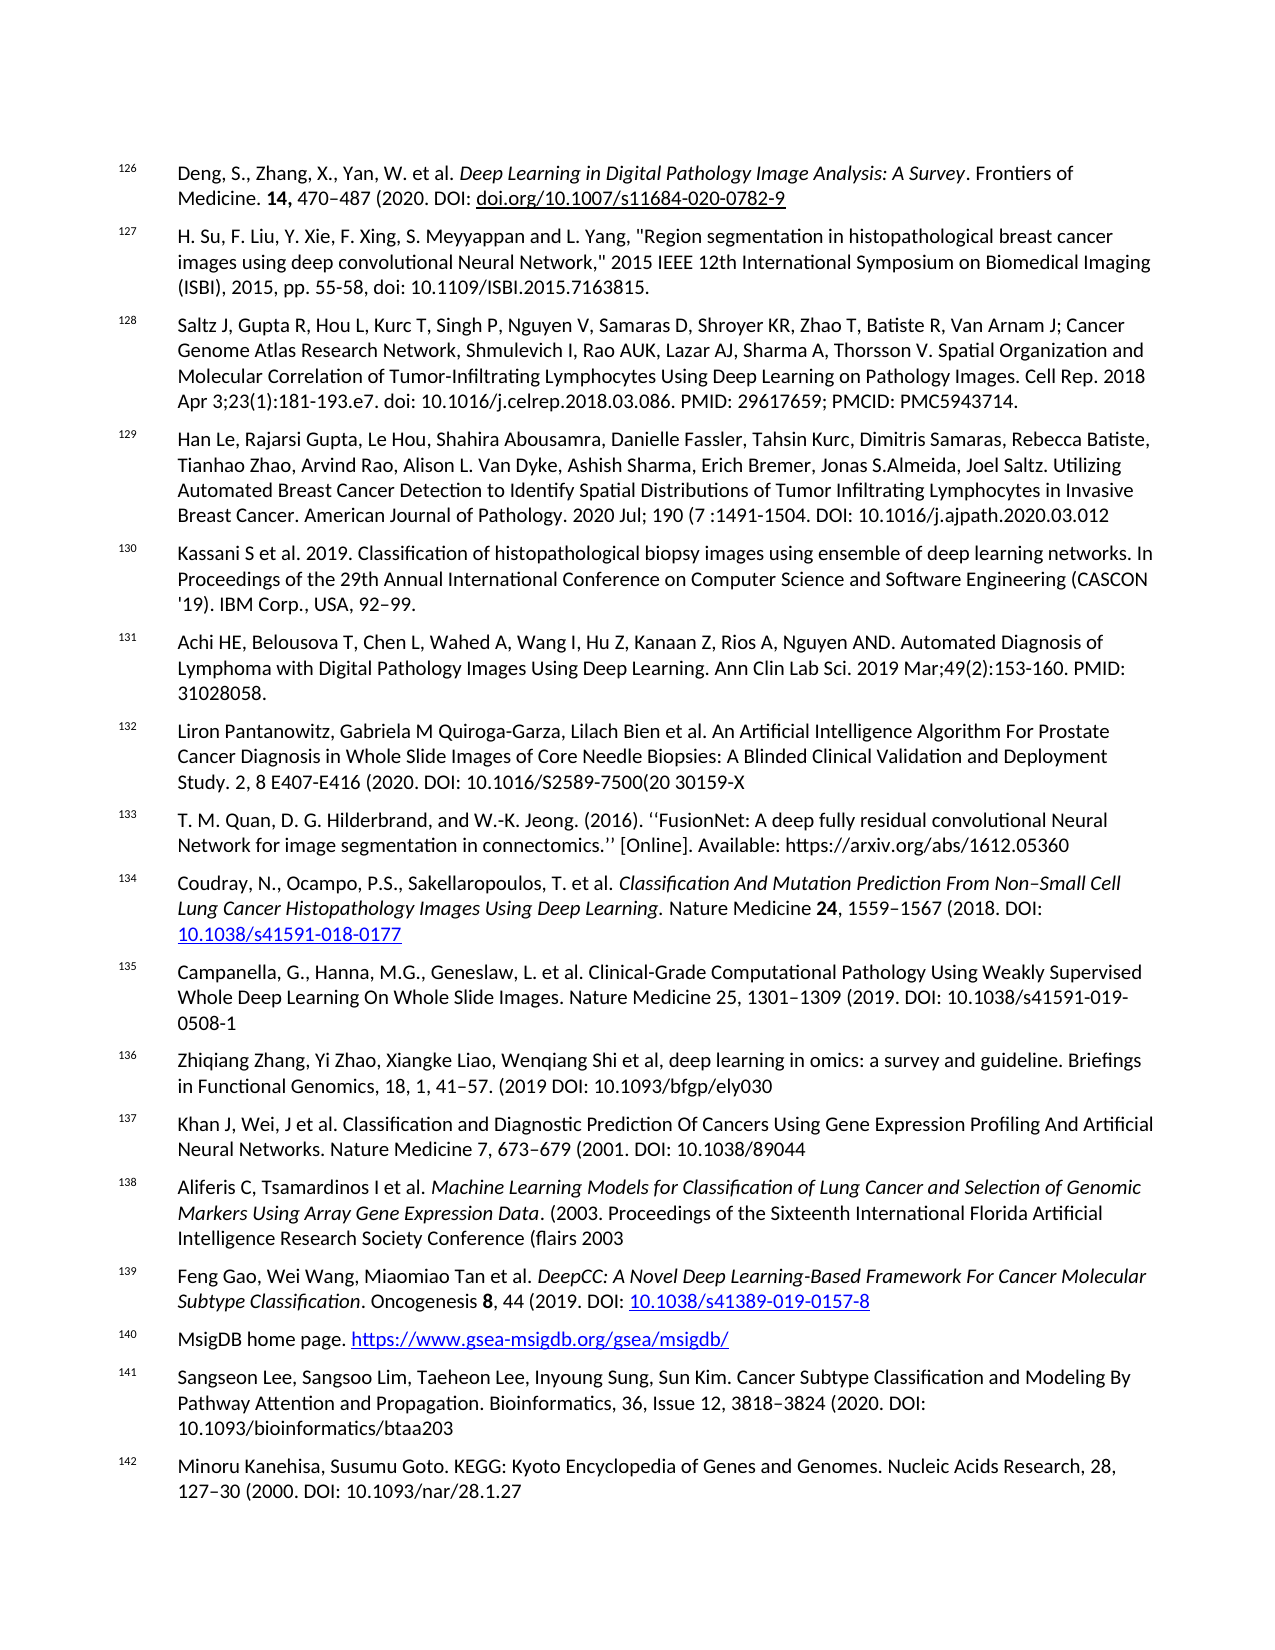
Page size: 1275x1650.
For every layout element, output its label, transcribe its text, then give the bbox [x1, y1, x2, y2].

text Deng, S., Zhang, X., Yan, W. et al. Deep Learning in Digital Pathology Image Analysis: A Survey. Frontiers of Medicine. 14, 470–487 (2020. DOI: doi.org/10.1007/s11684-020-0782-9 [118, 160, 1157, 211]
text Liron Pantanowitz, Gabriela M Quiroga-Garza, Lilach Bien et al. An Artificial Intelligence Algorithm For Prostate Cancer Diagnosis in Whole Slide Images of Core Needle Biopsies: A Blinded Clinical Validation and Deployment Study. 2, 8 E407-E416 (2020. DOI: 10.1016/S2589-7500(20 30159-X [118, 718, 1157, 794]
text H. Su, F. Liu, Y. Xie, F. Xing, S. Meyyappan and L. Yang, "Region segmentation in histopathological breast cancer images using deep convolutional Neural Network," 2015 IEEE 12th International Symposium on Biomedical Imaging (ISBI), 2015, pp. 55-58, doi: 10.1109/ISBI.2015.7163815. [118, 223, 1157, 300]
text Zhiqiang Zhang, Yi Zhao, Xiangke Liao, Wenqiang Shi et al, deep learning in omics: a survey and guideline. Briefings in Functional Genomics, 18, 1, 41–57. (2019 DOI: 10.1093/bfgp/ely030 [118, 1048, 1157, 1098]
text Campanella, G., Hanna, M.G., Geneslaw, L. et al. Clinical-Grade Computational Pathology Using Weakly Supervised Whole Deep Learning On Whole Slide Images. Nature Medicine 25, 1301–1309 (2019. DOI: 10.1038/s41591-019-0508-1 [118, 959, 1157, 1035]
text T. M. Quan, D. G. Hilderbrand, and W.-K. Jeong. (2016). ‘‘FusionNet: A deep fully residual convolutional Neural Network for image segmentation in connectomics.’’ [Online]. Available: https://arxiv.org/abs/1612.05360 [118, 807, 1157, 858]
text Feng Gao, Wei Wang, Miaomiao Tan et al. DeepCC: A Novel Deep Learning-Based Framework For Cancer Molecular Subtype Classification. Oncogenesis 8, 44 (2019. DOI: 10.1038/s41389-019-0157-8 [118, 1263, 1157, 1314]
text Han Le, Rajarsi Gupta, Le Hou, Shahira Abousamra, Danielle Fassler, Tahsin Kurc, Dimitris Samaras, Rebecca Batiste, Tianhao Zhao, Arvind Rao, Alison L. Van Dyke, Ashish Sharma, Erich Bremer, Jonas S.Almeida, Joel Saltz. Utilizing Automated Breast Cancer Detection to Identify Spatial Distributions of Tumor Infiltrating Lymphocytes in Invasive Breast Cancer. American Journal of Pathology. 2020 Jul; 190 (7 :1491-1504. DOI: 10.1016/j.ajpath.2020.03.012 [118, 426, 1157, 528]
text Aliferis C, Tsamardinos I et al. Machine Learning Models for Classification of Lung Cancer and Selection of Genomic Markers Using Array Gene Expression Data. (2003. Proceedings of the Sixteenth International Florida Artificial Intelligence Research Society Conference (flairs 2003 [118, 1174, 1157, 1251]
text MsigDB home page. https://www.gsea-msigdb.org/gsea/msigdb/ [118, 1326, 1157, 1352]
text Saltz J, Gupta R, Hou L, Kurc T, Singh P, Nguyen V, Samaras D, Shroyer KR, Zhao T, Batiste R, Van Arnam J; Cancer Genome Atlas Research Network, Shmulevich I, Rao AUK, Lazar AJ, Sharma A, Thorsson V. Spatial Organization and Molecular Correlation of Tumor-Infiltrating Lymphocytes Using Deep Learning on Pathology Images. Cell Rep. 2018 Apr 3;23(1):181-193.e7. doi: 10.1016/j.celrep.2018.03.086. PMID: 29617659; PMCID: PMC5943714. [118, 312, 1157, 414]
text Achi HE, Belousova T, Chen L, Wahed A, Wang I, Hu Z, Kanaan Z, Rios A, Nguyen AND. Automated Diagnosis of Lymphoma with Digital Pathology Images Using Deep Learning. Ann Clin Lab Sci. 2019 Mar;49(2):153-160. PMID: 31028058. [118, 629, 1157, 706]
text Coudray, N., Ocampo, P.S., Sakellaropoulos, T. et al. Classification And Mutation Prediction From Non–Small Cell Lung Cancer Histopathology Images Using Deep Learning. Nature Medicine 24, 1559–1567 (2018. DOI: 10.1038/s41591-018-0177 [118, 870, 1157, 946]
text Kassani S et al. 2019. Classification of histopathological biopsy images using ensemble of deep learning networks. In Proceedings of the 29th Annual International Conference on Computer Science and Software Engineering (CASCON '19). IBM Corp., USA, 92–99. [118, 541, 1157, 617]
text Khan J, Wei, J et al. Classification and Diagnostic Prediction Of Cancers Using Gene Expression Profiling And Artificial Neural Networks. Nature Medicine 7, 673–679 (2001. DOI: 10.1038/89044 [118, 1111, 1157, 1162]
text Minoru Kanehisa, Susumu Goto. KEGG: Kyoto Encyclopedia of Genes and Genomes. Nucleic Acids Research, 28, 127–30 (2000. DOI: 10.1093/nar/28.1.27 [118, 1453, 1157, 1504]
text Sangseon Lee, Sangsoo Lim, Taeheon Lee, Inyoung Sung, Sun Kim. Cancer Subtype Classification and Modeling By Pathway Attention and Propagation. Bioinformatics, 36, Issue 12, 3818–3824 (2020. DOI: 10.1093/bioinformatics/btaa203 [118, 1364, 1157, 1441]
